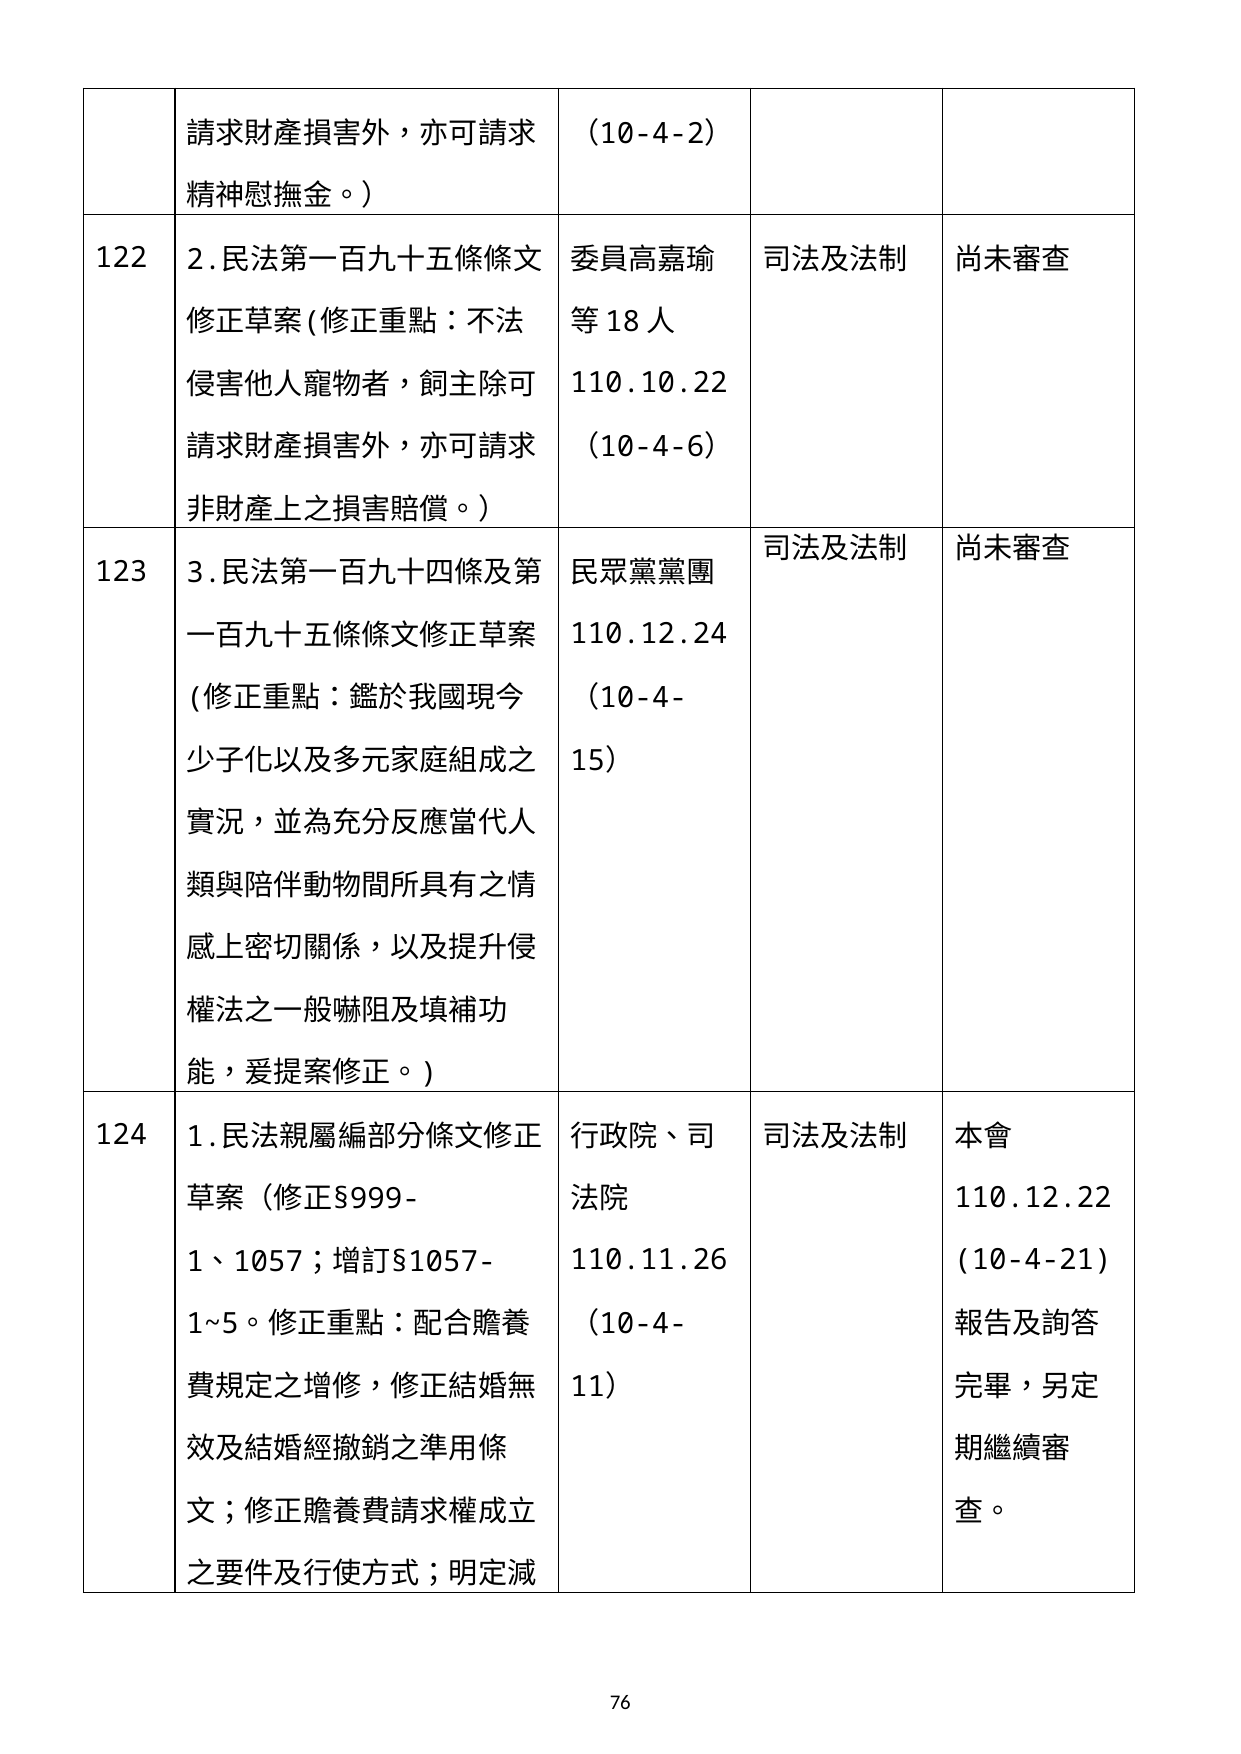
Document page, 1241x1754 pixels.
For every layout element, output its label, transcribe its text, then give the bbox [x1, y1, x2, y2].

table_cell 122 [84, 215, 174, 527]
table_cell 123 [84, 528, 174, 1091]
table_cell [84, 89, 174, 214]
table_cell 1.民法親屬編部分條文修正草案（修正§999-1、1057；增訂§1057-1~5。修正重點：配合贍養費規定之增修，修正結婚無效及結婚經撤銷之準用條文；修正贍養費請求權成立之要件及行使方式；明定減 [176, 1092, 558, 1592]
table_cell [943, 89, 1134, 214]
table_cell 124 [84, 1092, 174, 1592]
table_cell （10-4-2） [559, 89, 750, 214]
table_cell 司法及法制 [751, 215, 942, 527]
table_cell 民眾黨黨團 110.12.24 （10-4-15） [559, 528, 750, 1091]
table_cell 行政院、司法院 110.11.26 （10-4-11） [559, 1092, 750, 1592]
table_cell 請求財產損害外，亦可請求精神慰撫金。） [176, 89, 558, 214]
table_cell 司法及法制 [751, 1092, 942, 1592]
table_cell 2.民法第一百九十五條條文修正草案(修正重點：不法侵害他人寵物者，飼主除可請求財產損害外，亦可請求非財產上之損害賠償。） [176, 215, 558, 527]
table_cell 司法及法制 [751, 528, 942, 1091]
table_cell 尚未審查 [943, 215, 1134, 527]
table_cell 尚未審查 [943, 528, 1134, 1091]
table_cell [751, 89, 942, 214]
table_cell 本會110.12.22(10-4-21)報告及詢答完畢，另定期繼續審查。 [943, 1092, 1134, 1592]
table_cell 委員高嘉瑜等18人 110.10.22 （10-4-6） [559, 215, 750, 527]
table_cell 3.民法第一百九十四條及第一百九十五條條文修正草案(修正重點：鑑於我國現今少子化以及多元家庭組成之實況，並為充分反應當代人類與陪伴動物間所具有之情感上密切關係，以及提升侵權法之一般嚇阻及填補功能，爰提案修正。) [176, 528, 558, 1091]
